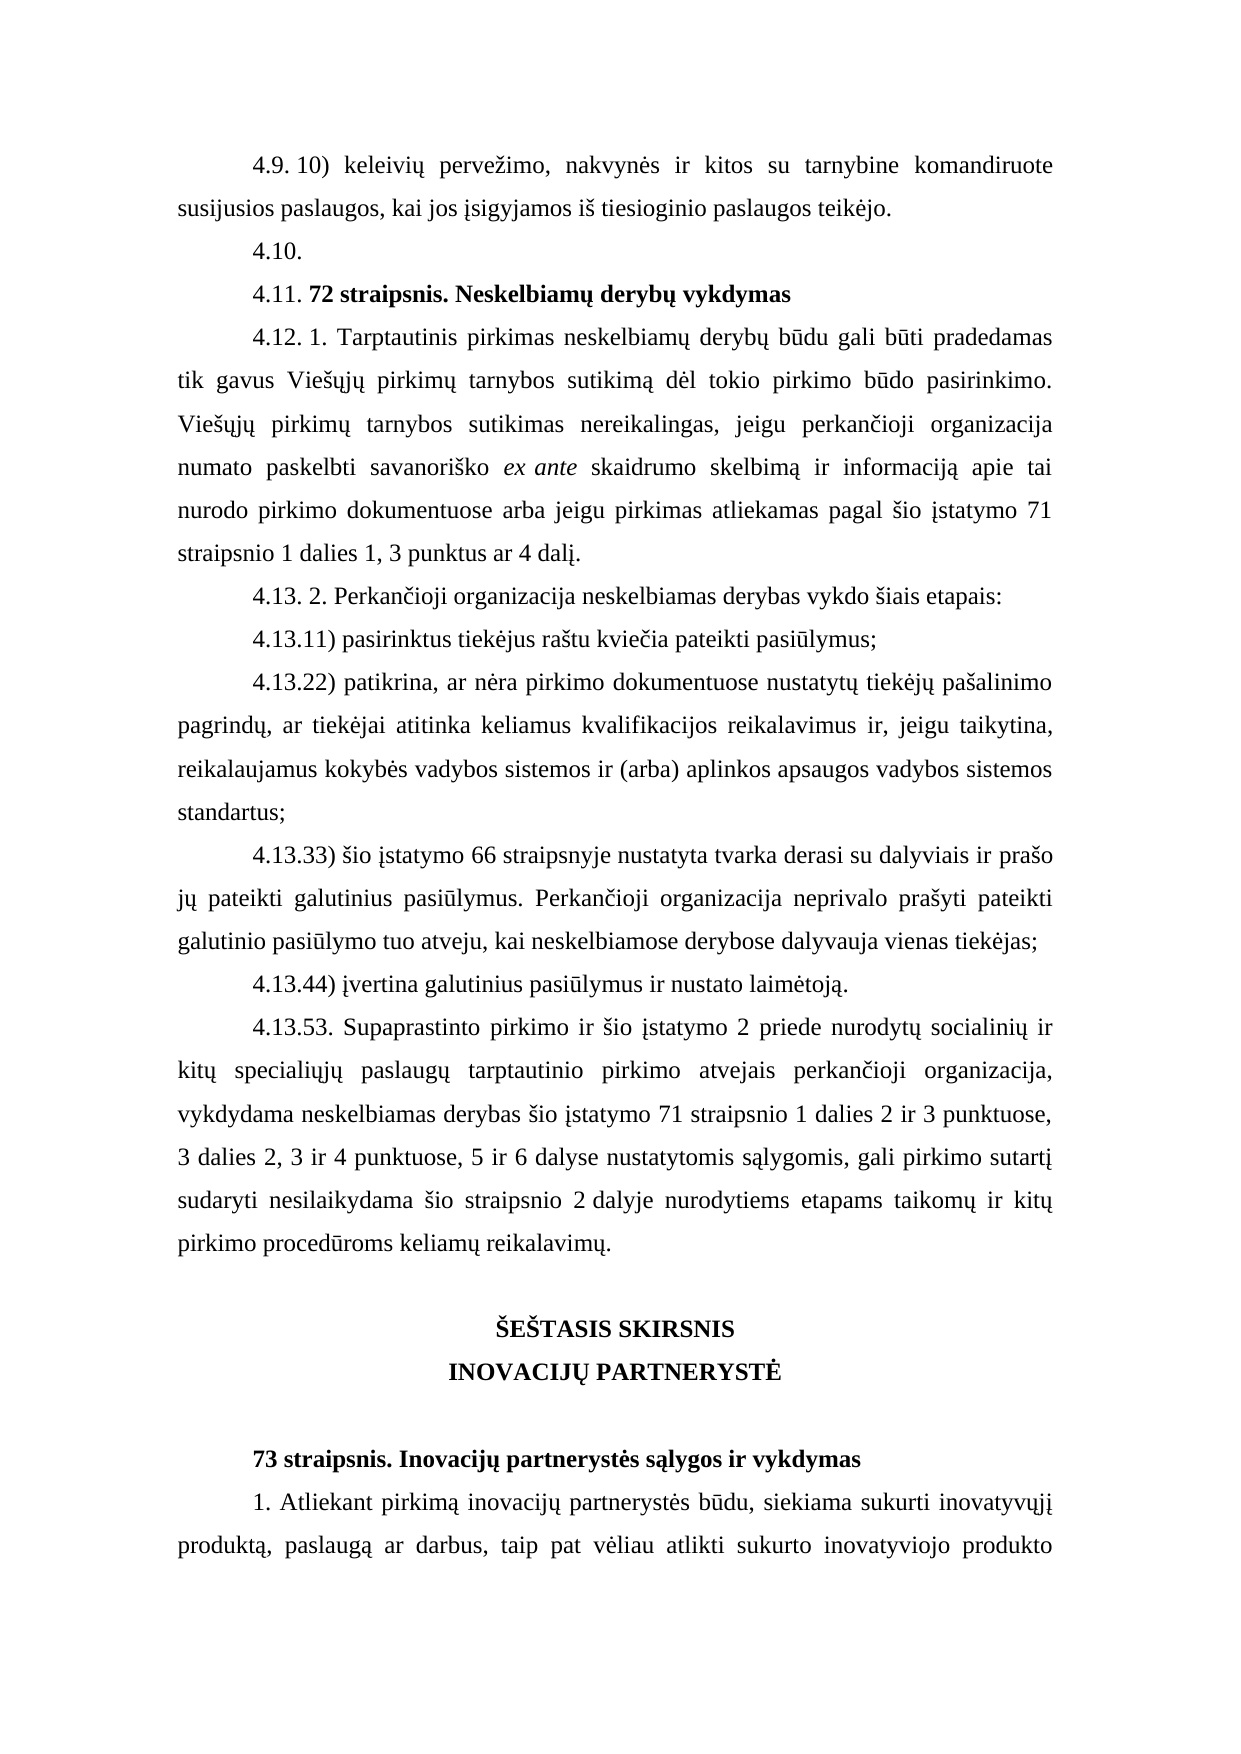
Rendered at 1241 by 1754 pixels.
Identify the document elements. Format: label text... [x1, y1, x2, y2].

subtitle 10) keleivių pervežimo, nakvynės ir kitos su tarnybine komandiruote susijusios paslaugos, kai jos įsigyjamos iš tiesioginio paslaugos teikėjo. [177, 150, 1053, 222]
subtitle 2) patikrina, ar nėra pirkimo dokumentuose nustatytų tiekėjų pašalinimo pagrindų, ar tiekėjai atitinka keliamus kvalifikacijos reikalavimus ir, jeigu taikytina, reikalaujamus kokybės vadybos sistemos ir (arba) aplinkos apsaugos vadybos sistemos standartus; [177, 667, 1053, 826]
subtitle 4) įvertina galutinius pasiūlymus ir nustato laimėtoją. [177, 969, 1053, 998]
subtitle 1) pasirinktus tiekėjus raštu kviečia pateikti pasiūlymus; [177, 624, 1053, 653]
text 1. Atliekant pirkimą inovacijų partnerystės būdu, siekiama sukurti inovatyvųjį produktą, paslaugą ar darbus, taip pat vėliau atlikti sukurto inovatyviojo produkto [177, 1487, 1053, 1559]
subtitle 3. Supaprastinto pirkimo ir šio įstatymo 2 priede nurodytų socialinių ir kitų specialiųjų paslaugų tarptautinio pirkimo atvejais perkančioji organizacija, vykdydama neskelbiamas derybas šio įstatymo 71 straipsnio 1 dalies 2 ir 3 punktuose, 3 dalies 2, 3 ir 4 punktuose, 5 ir 6 dalyse nustatytomis sąlygomis, gali pirkimo sutartį sudaryti nesilaikydama šio straipsnio 2 dalyje nurodytiems etapams taikomų ir kitų pirkimo procedūroms keliamų reikalavimų. [177, 1012, 1053, 1257]
text INOVACIJŲ PARTNERYSTĖ [177, 1357, 1053, 1386]
text ŠEŠTASIS SKIRSNIS [177, 1314, 1053, 1343]
subtitle 3) šio įstatymo 66 straipsnyje nustatyta tvarka derasi su dalyviais ir prašo jų pateikti galutinius pasiūlymus. Perkančioji organizacija neprivalo prašyti pateikti galutinio pasiūlymo tuo atveju, kai neskelbiamose derybose dalyvauja vienas tiekėjas; [177, 840, 1053, 955]
subtitle 72 straipsnis. Neskelbiamų derybų vykdymas [177, 279, 1053, 308]
subtitle 1. Tarptautinis pirkimas neskelbiamų derybų būdu gali būti pradedamas tik gavus Viešųjų pirkimų tarnybos sutikimą dėl tokio pirkimo būdo pasirinkimo. Viešųjų pirkimų tarnybos sutikimas nereikalingas, jeigu perkančioji organizacija numato paskelbti savanoriško ex ante skaidrumo skelbimą ir informaciją apie tai nurodo pirkimo dokumentuose arba jeigu pirkimas atliekamas pagal šio įstatymo 71 straipsnio 1 dalies 1, 3 punktus ar 4 dalį. [177, 322, 1053, 567]
subtitle 2. Perkančioji organizacija neskelbiamas derybas vykdo šiais etapais: [177, 581, 1053, 610]
text 73 straipsnis. Inovacijų partnerystės sąlygos ir vykdymas [177, 1444, 1053, 1472]
